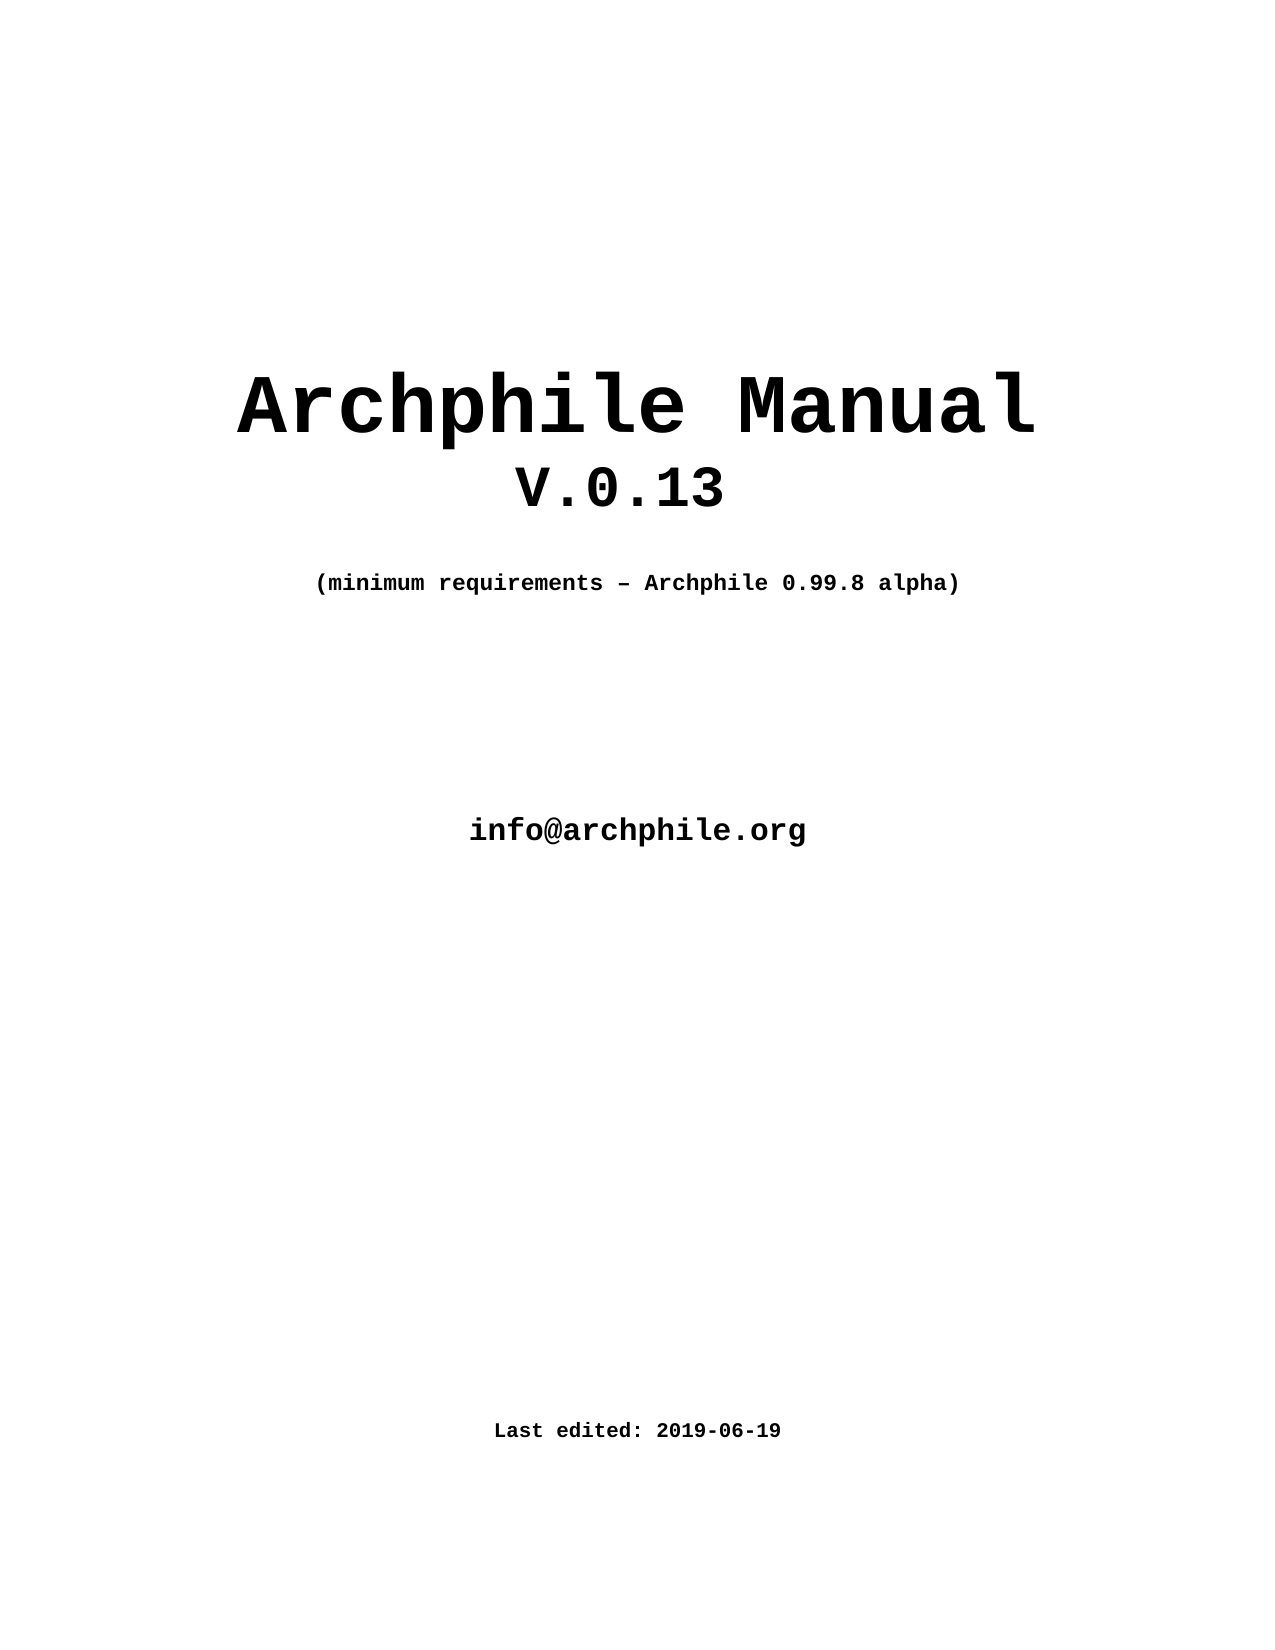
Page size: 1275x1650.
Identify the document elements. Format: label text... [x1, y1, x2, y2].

text Archphile Manual V.0.13 [118, 363, 1157, 524]
text (minimum requirements – Archphile 0.99.8 alpha) [118, 571, 1157, 597]
text Last edited: 2019-06-19 [118, 1420, 1157, 1444]
text info@archphile.org [118, 814, 1157, 849]
